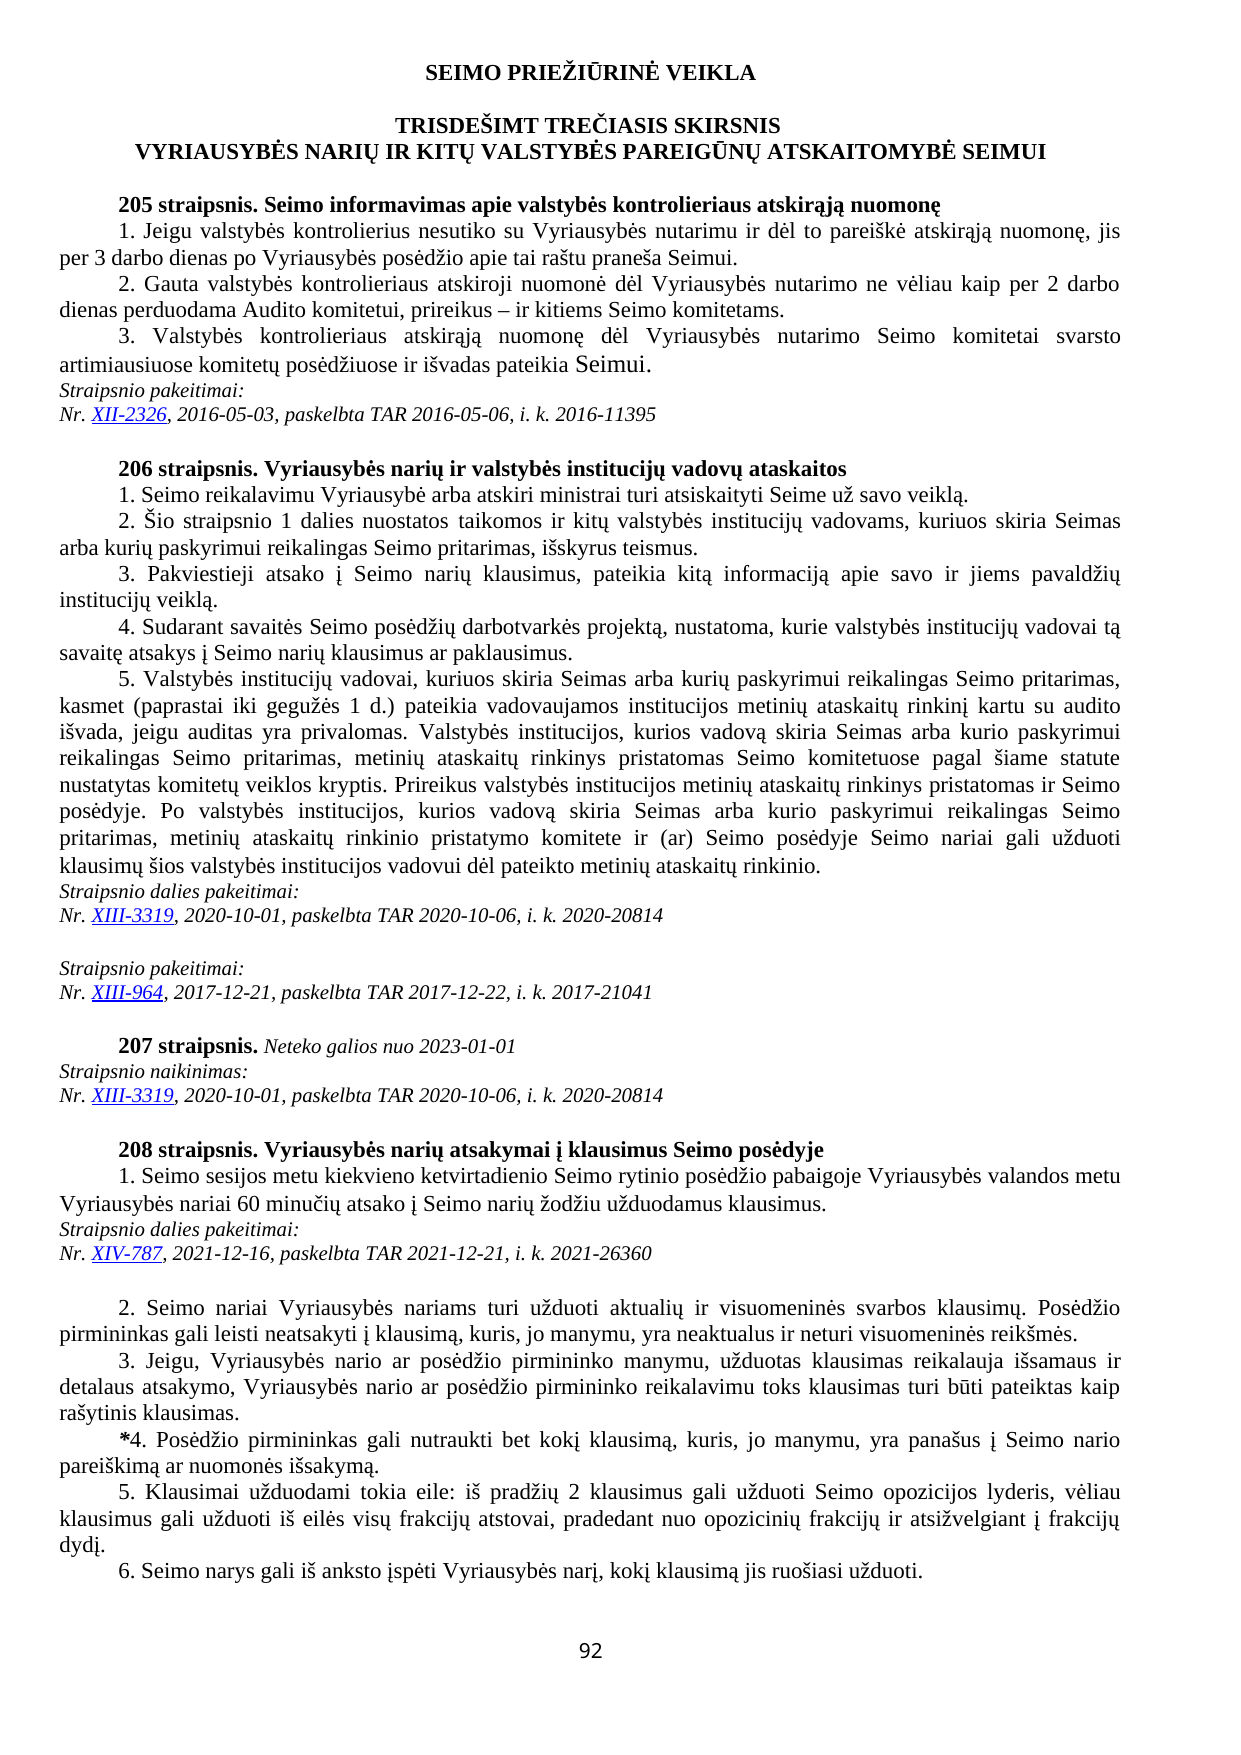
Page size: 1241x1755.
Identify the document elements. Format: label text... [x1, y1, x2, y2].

text Straipsnio dalies pakeitimai: [59, 1217, 1122, 1241]
text Straipsnio pakeitimai: [59, 956, 1122, 979]
text 3. Pakviestieji atsako į Seimo narių klausimus, pateikia kitą informaciją apie savo ir jiems pavaldžių institucijų veiklą. [59, 560, 1122, 613]
text 5. Valstybės institucijų vadovai, kuriuos skiria Seimas arba kurių paskyrimui reikalingas Seimo pritarimas, kasmet (paprastai iki gegužės 1 d.) pateikia vadovaujamos institucijos metinių ataskaitų rinkinį kartu su audito išvada, jeigu auditas yra privalomas. Valstybės institucijos, kurios vadovą skiria Seimas arba kurio paskyrimui reikalingas Seimo pritarimas, metinių ataskaitų rinkinys pristatomas Seimo komitetuose pagal šiame statute nustatytas komitetų veiklos kryptis. Prireikus valstybės institucijos metinių ataskaitų rinkinys pristatomas ir Seimo posėdyje. Po valstybės institucijos, kurios vadovą skiria Seimas arba kurio paskyrimui reikalingas Seimo pritarimas, metinių ataskaitų rinkinio pristatymo komitete ir (ar) Seimo posėdyje Seimo nariai gali užduoti klausimų šios valstybės institucijos vadovui dėl pateikto metinių ataskaitų rinkinio. [59, 665, 1122, 879]
text 2. Gauta valstybės kontrolieriaus atskiroji nuomonė dėl Vyriausybės nutarimo ne vėliau kaip per 2 darbo dienas perduodama Audito komitetui, prireikus – ir kitiems Seimo komitetams. [59, 270, 1122, 323]
text 207 straipsnis. Neteko galios nuo 2023-01-01 [59, 1032, 1122, 1059]
text VYRIAUSYBĖS NARIŲ IR KITŲ VALSTYBĖS PAREIGŪNŲ ATSKAITOMYBĖ SEIMUI [59, 138, 1122, 164]
text 4. Sudarant savaitės Seimo posėdžių darbotvarkės projektą, nustatoma, kurie valstybės institucijų vadovai tą savaitę atsakys į Seimo narių klausimus ar paklausimus. [59, 613, 1122, 665]
text 3. Valstybės kontrolieriaus atskirąją nuomonę dėl Vyriausybės nutarimo Seimo komitetai svarsto artimiausiuose komitetų posėdžiuose ir išvadas pateikia Seimui. [59, 323, 1122, 378]
text Straipsnio pakeitimai: [59, 378, 1122, 402]
text Nr. XIV-787, 2021-12-16, paskelbta TAR 2021-12-21, i. k. 2021-26360 [59, 1241, 1122, 1265]
text 208 straipsnis. Vyriausybės narių atsakymai į klausimus Seimo posėdyje [59, 1136, 1122, 1162]
text Nr. XIII-3319, 2020-10-01, paskelbta TAR 2020-10-06, i. k. 2020-20814 [59, 903, 1122, 927]
text 5. Klausimai užduodami tokia eile: iš pradžių 2 klausimus gali užduoti Seimo opozicijos lyderis, vėliau klausimus gali užduoti iš eilės visų frakcijų atstovai, pradedant nuo opozicinių frakcijų ir atsižvelgiant į frakcijų dydį. [59, 1478, 1122, 1557]
text 206 straipsnis. Vyriausybės narių ir valstybės institucijų vadovų ataskaitos [59, 454, 1122, 481]
text TRISDEŠIMT TREČIASIS SKIRSNIS [59, 112, 1122, 138]
text *4. Posėdžio pirmininkas gali nutraukti bet kokį klausimą, kuris, jo manymu, yra panašus į Seimo nario pareiškimą ar nuomonės išsakymą. [59, 1426, 1122, 1478]
text Nr. XIII-964, 2017-12-21, paskelbta TAR 2017-12-22, i. k. 2017-21041 [59, 979, 1122, 1004]
text 2. Seimo nariai Vyriausybės nariams turi užduoti aktualių ir visuomeninės svarbos klausimų. Posėdžio pirmininkas gali leisti neatsakyti į klausimą, kuris, jo manymu, yra neaktualus ir neturi visuomeninės reikšmės. [59, 1294, 1122, 1347]
text Nr. XIII-3319, 2020-10-01, paskelbta TAR 2020-10-06, i. k. 2020-20814 [59, 1083, 1122, 1107]
text 1. Jeigu valstybės kontrolierius nesutiko su Vyriausybės nutarimu ir dėl to pareiškė atskirąją nuomonę, jis per 3 darbo dienas po Vyriausybės posėdžio apie tai raštu praneša Seimui. [59, 217, 1122, 270]
text Straipsnio dalies pakeitimai: [59, 879, 1122, 903]
text 205 straipsnis. Seimo informavimas apie valstybės kontrolieriaus atskirąją nuomonę [118, 191, 1122, 217]
text 1. Seimo sesijos metu kiekvieno ketvirtadienio Seimo rytinio posėdžio pabaigoje Vyriausybės valandos metu Vyriausybės nariai 60 minučių atsako į Seimo narių žodžiu užduodamus klausimus. [59, 1162, 1122, 1217]
text 6. Seimo narys gali iš anksto įspėti Vyriausybės narį, kokį klausimą jis ruošiasi užduoti. [59, 1557, 1122, 1584]
text Straipsnio naikinimas: [59, 1059, 1122, 1083]
text 3. Jeigu, Vyriausybės nario ar posėdžio pirmininko manymu, užduotas klausimas reikalauja išsamaus ir detalaus atsakymo, Vyriausybės nario ar posėdžio pirmininko reikalavimu toks klausimas turi būti pateiktas kaip rašytinis klausimas. [59, 1347, 1122, 1426]
text 1. Seimo reikalavimu Vyriausybė arba atskiri ministrai turi atsiskaityti Seime už savo veiklą. [59, 481, 1122, 507]
text 2. Šio straipsnio 1 dalies nuostatos taikomos ir kitų valstybės institucijų vadovams, kuriuos skiria Seimas arba kurių paskyrimui reikalingas Seimo pritarimas, išskyrus teismus. [59, 507, 1122, 560]
text SEIMO PRIEŽIŪRINĖ VEIKLA [59, 59, 1122, 85]
text Nr. XII-2326, 2016-05-03, paskelbta TAR 2016-05-06, i. k. 2016-11395 [59, 402, 1122, 426]
